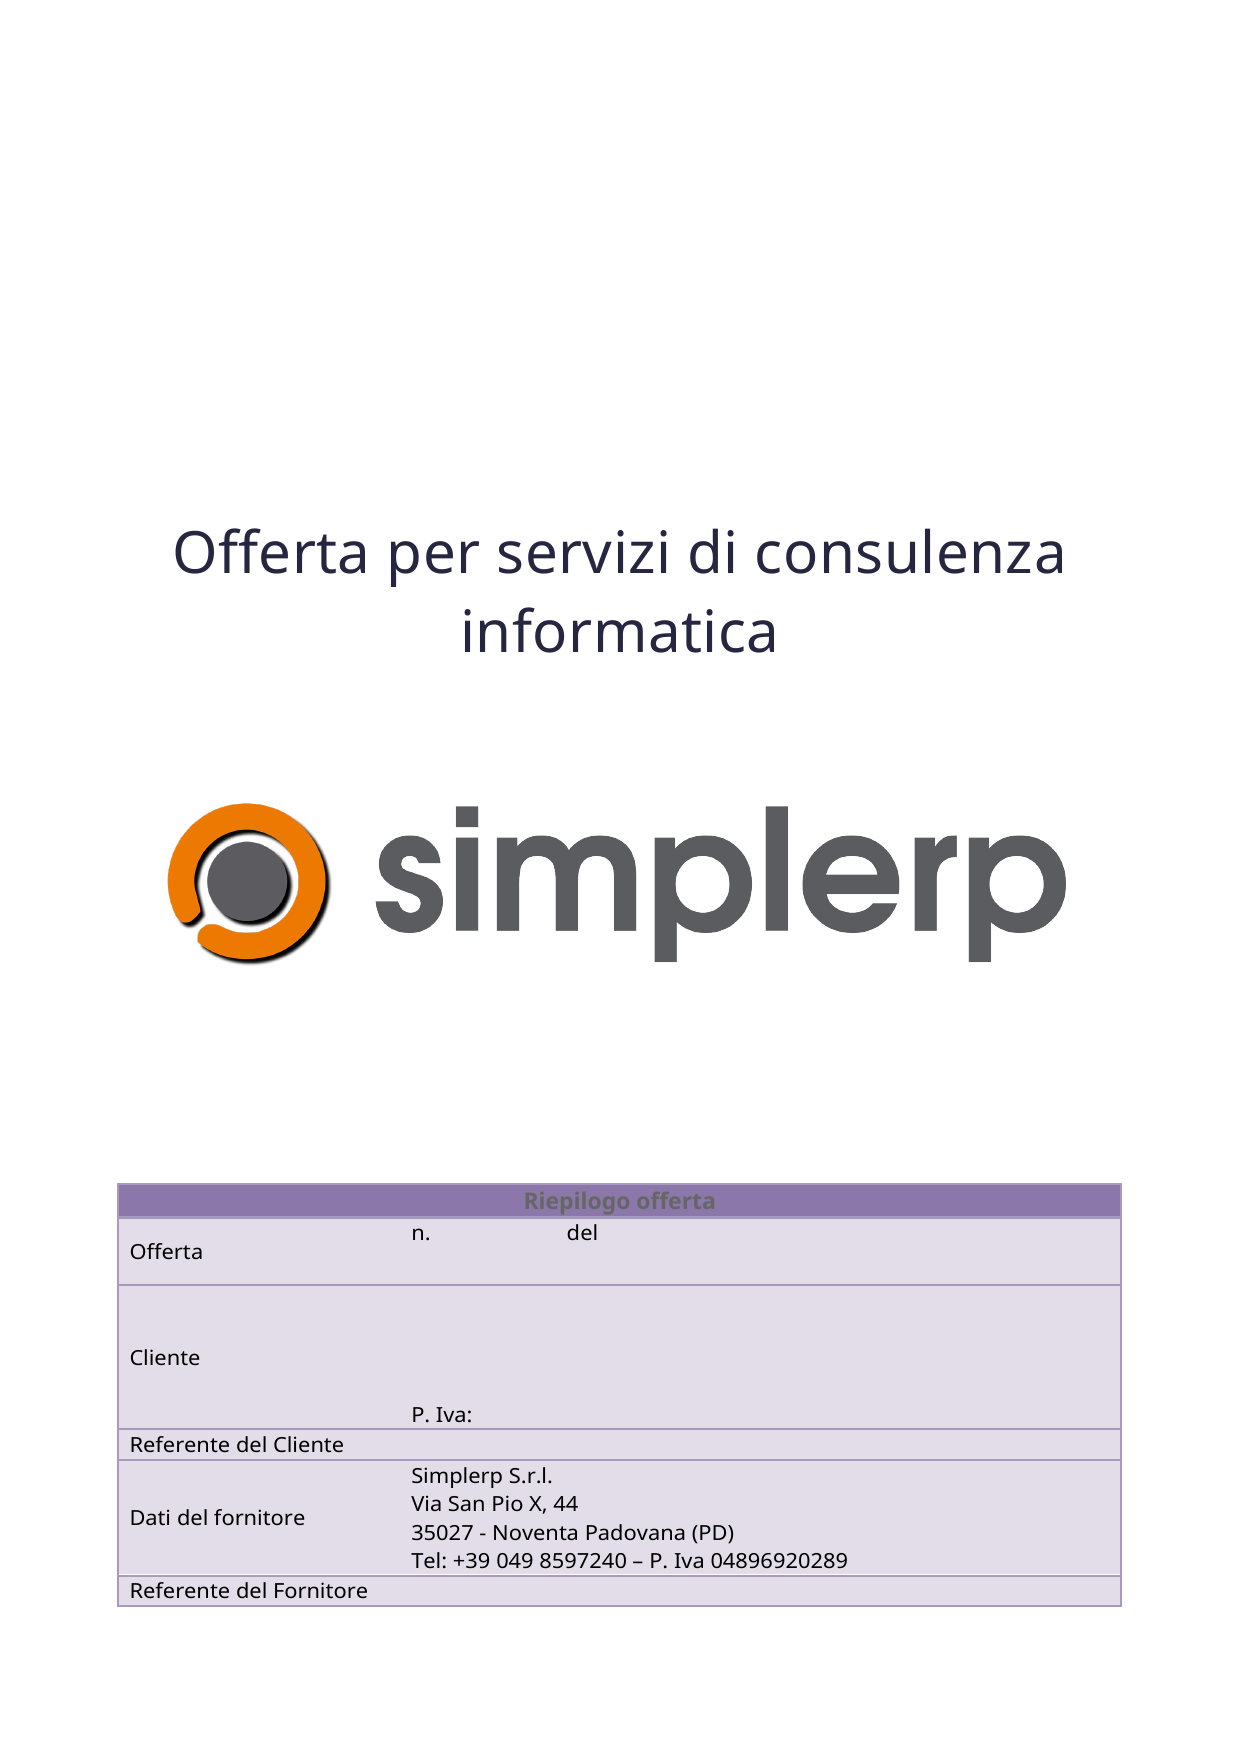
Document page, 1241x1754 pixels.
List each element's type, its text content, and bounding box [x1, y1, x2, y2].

picture [118, 743, 1123, 1036]
title Offerta per servizi di consulenza informatica [118, 511, 1122, 670]
